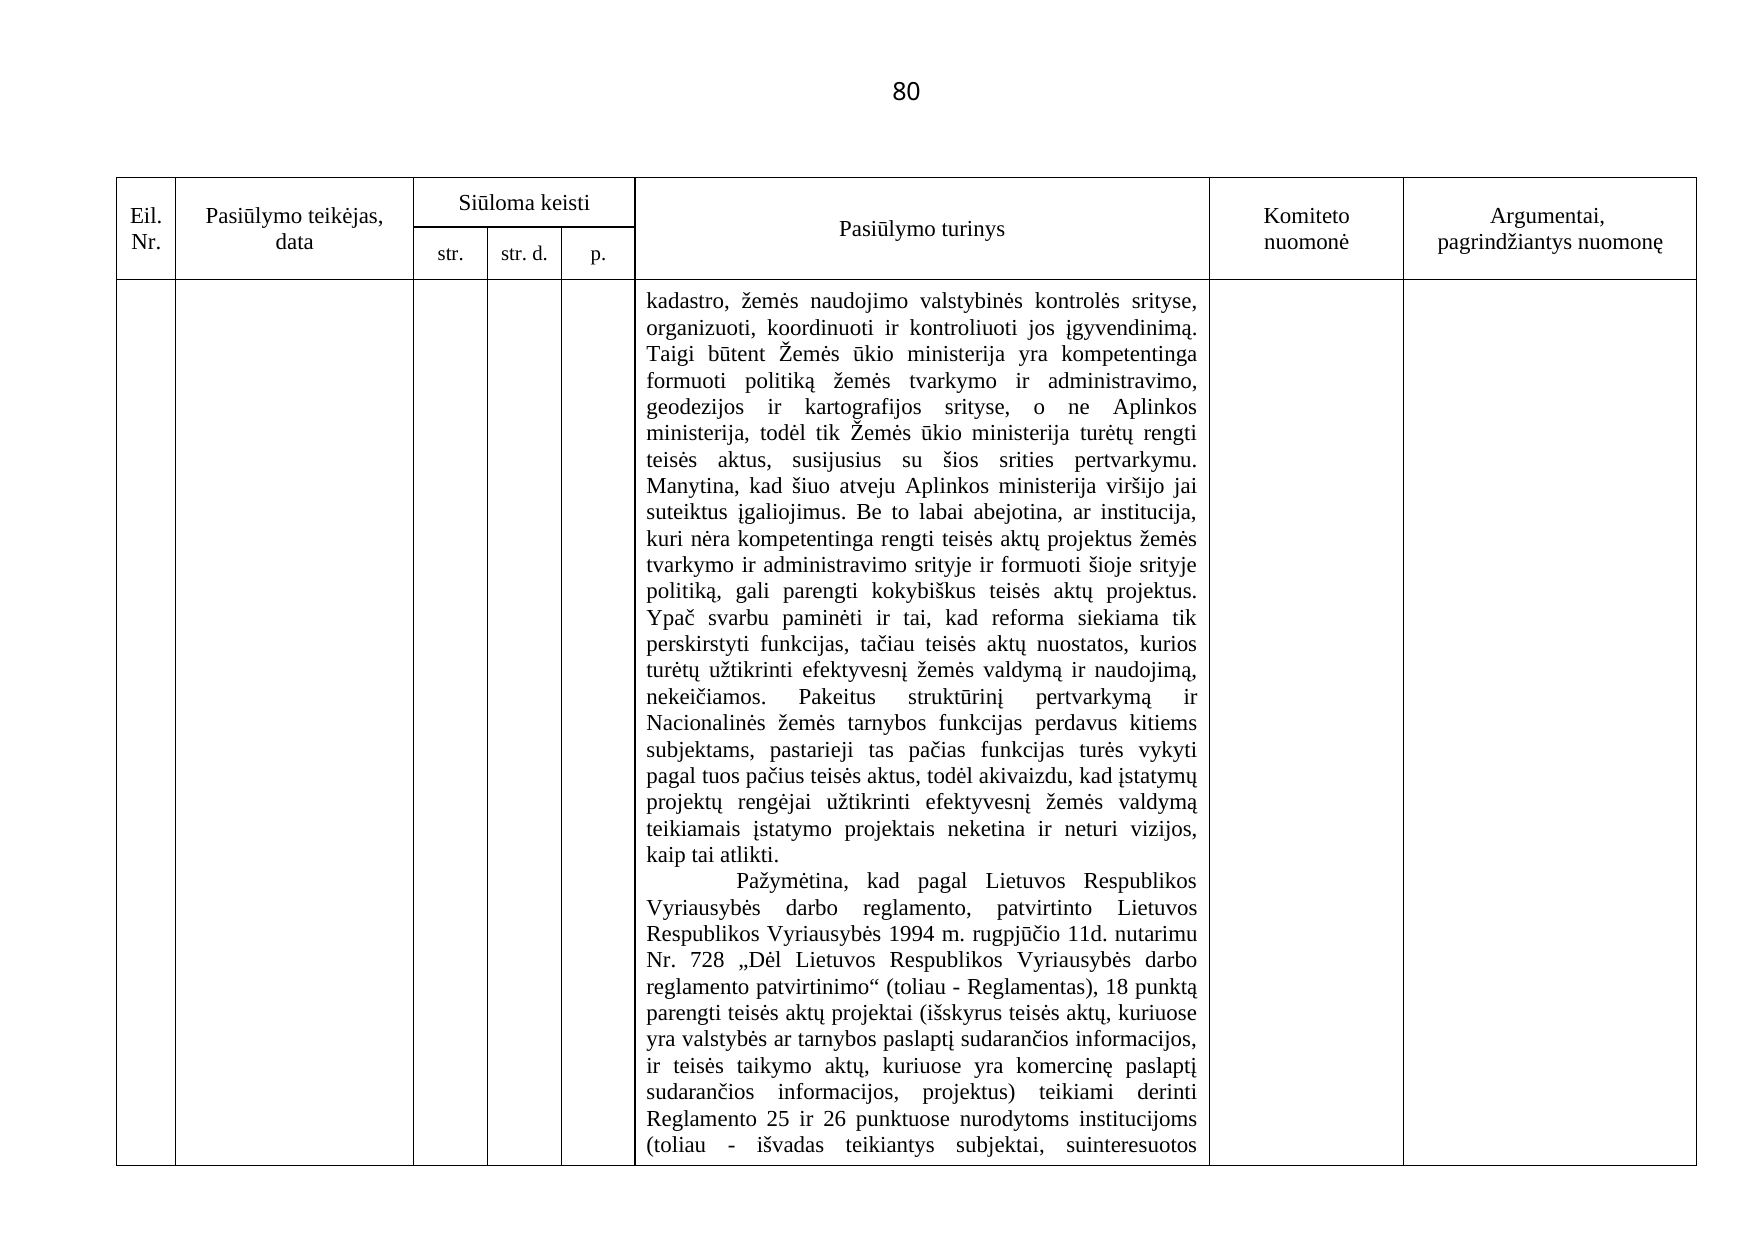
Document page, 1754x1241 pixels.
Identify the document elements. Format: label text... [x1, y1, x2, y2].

table_cell [117, 280, 175, 1165]
table_cell [176, 280, 413, 1165]
table_cell [562, 280, 634, 1165]
table_header Eil. Nr. [117, 178, 175, 279]
table_cell [488, 280, 561, 1165]
table_cell str. [414, 228, 487, 279]
table_cell kadastro, žemės naudojimo valstybinės kontrolės srityse, organizuoti, koordinuoti ir kontroliuoti jos įgyvendinimą. Taigi būtent Žemės ūkio ministerija yra kompetentinga formuoti politiką žemės tvarkymo ir administravimo, geodezijos ir kartografijos srityse, o ne Aplinkos ministerija, todėl tik Žemės ūkio ministerija turėtų rengti teisės aktus, susijusius su šios srities pertvarkymu. Manytina, kad šiuo atveju Aplinkos ministerija viršijo jai suteiktus įgaliojimus. Be to labai abejotina, ar institucija, kuri nėra kompetentinga rengti teisės aktų projektus žemės tvarkymo ir administravimo srityje ir formuoti šioje srityje politiką, gali parengti kokybiškus teisės aktų projektus. Ypač svarbu paminėti ir tai, kad reforma siekiama tik perskirstyti funkcijas, tačiau teisės aktų nuostatos, kurios turėtų užtikrinti efektyvesnį žemės valdymą ir naudojimą, nekeičiamos. Pakeitus struktūrinį pertvarkymą ir Nacionalinės žemės tarnybos funkcijas perdavus kitiems subjektams, pastarieji tas pačias funkcijas turės vykyti pagal tuos pačius teisės aktus, todėl akivaizdu, kad įstatymų projektų rengėjai užtikrinti efektyvesnį žemės valdymą teikiamais įstatymo projektais neketina ir neturi vizijos, kaip tai atlikti. Pažymėtina, kad pagal Lietuvos Respublikos Vyriausybės darbo reglamento, patvirtinto Lietuvos Respublikos Vyriausybės 1994 m. rugpjūčio 11d. nutarimu Nr. 728 „Dėl Lietuvos Respublikos Vyriausybės darbo reglamento patvirtinimo“ (toliau - Reglamentas), 18 punktą parengti teisės aktų projektai (išskyrus teisės aktų, kuriuose yra valstybės ar tarnybos paslaptį sudarančios informacijos, ir teisės taikymo aktų, kuriuose yra komercinę paslaptį sudarančios informacijos, projektus) teikiami derinti Reglamento 25 ir 26 punktuose nurodytoms institucijoms (toliau - išvadas teikiantys subjektai, suinteresuotos [636, 280, 1209, 1165]
table_header Komiteto nuomonė [1210, 178, 1403, 279]
table_header Siūloma keisti [414, 178, 634, 226]
table_cell [414, 280, 487, 1165]
table_header Argumentai, pagrindžiantys nuomonę [1404, 178, 1696, 279]
table_cell p. [562, 228, 634, 279]
table_cell [1404, 280, 1696, 1165]
table_header Pasiūlymo turinys [636, 178, 1209, 279]
table_cell [1210, 280, 1403, 1165]
table_cell str. d. [488, 228, 561, 279]
table_header Pasiūlymo teikėjas, data [176, 178, 413, 279]
